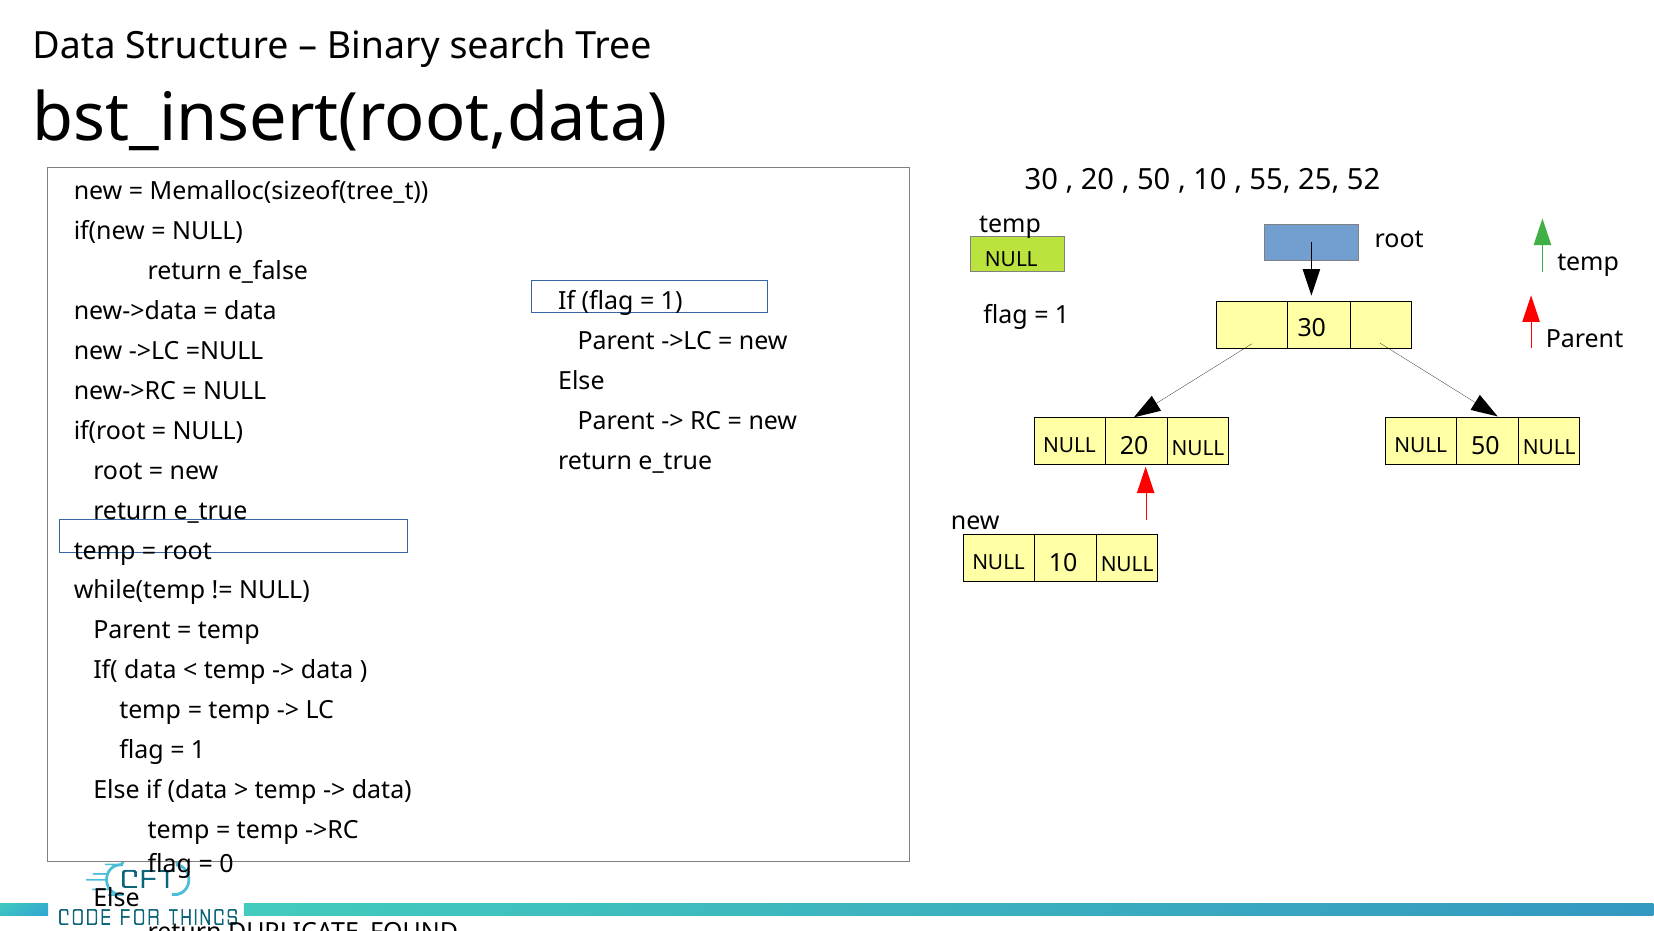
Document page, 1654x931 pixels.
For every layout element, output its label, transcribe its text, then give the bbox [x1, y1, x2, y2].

text_box [47, 167, 59, 862]
text_box NULL [1028, 423, 1112, 463]
text_box [1519, 417, 1580, 425]
text_box 30 [1282, 302, 1345, 347]
text_box If (flag = 1) Parent ->LC = new Else Parent -> RC = new return e_true [543, 275, 863, 496]
text_box [1034, 417, 1105, 423]
text_box [1168, 417, 1229, 425]
text_box new [936, 495, 1018, 540]
text_box [1054, 243, 1065, 272]
text_box [1385, 417, 1456, 422]
text_box NULL [1379, 422, 1464, 463]
text_box NULL [970, 236, 1054, 276]
text_box 10 [1034, 537, 1096, 582]
text_box [1288, 301, 1350, 349]
text_box temp [964, 198, 1070, 243]
text_box Parent [1531, 313, 1641, 358]
text_box temp [1542, 236, 1638, 281]
text_box NULL [1086, 542, 1170, 582]
text_box [1216, 301, 1287, 349]
title Data Structure – Binary search Tree bst_insert(root,data) [32, 12, 1184, 166]
text_box new = Memalloc(sizeof(tree_t)) if(new = NULL) return e_false new->data = data new ->LC =NULL new->RC = NULL if(root = NULL) root = new return e_true temp = root while(temp != NULL) Parent = temp If( data < temp -> data ) temp = temp -> LC flag = 1 Else if (data > temp -> data) temp = temp ->RC flag = 0 Else return DUPLICATE_FOUND [59, 166, 603, 866]
text_box flag = 1 [968, 288, 1111, 334]
text_box [1097, 534, 1158, 542]
text_box NULL [957, 540, 1041, 580]
text_box 50 [1456, 420, 1519, 465]
text_box NULL [1508, 425, 1592, 465]
text_box [603, 167, 910, 862]
text_box [531, 280, 543, 313]
text_box [1351, 301, 1412, 349]
text_box [1264, 224, 1359, 261]
picture [59, 866, 237, 925]
text_box 30 , 20 , 50 , 10 , 55, 25, 52 [1009, 141, 1536, 201]
text_box root [1359, 212, 1440, 258]
text_box [1018, 534, 1034, 540]
text_box NULL [1156, 425, 1241, 465]
text_box 20 [1105, 420, 1167, 465]
